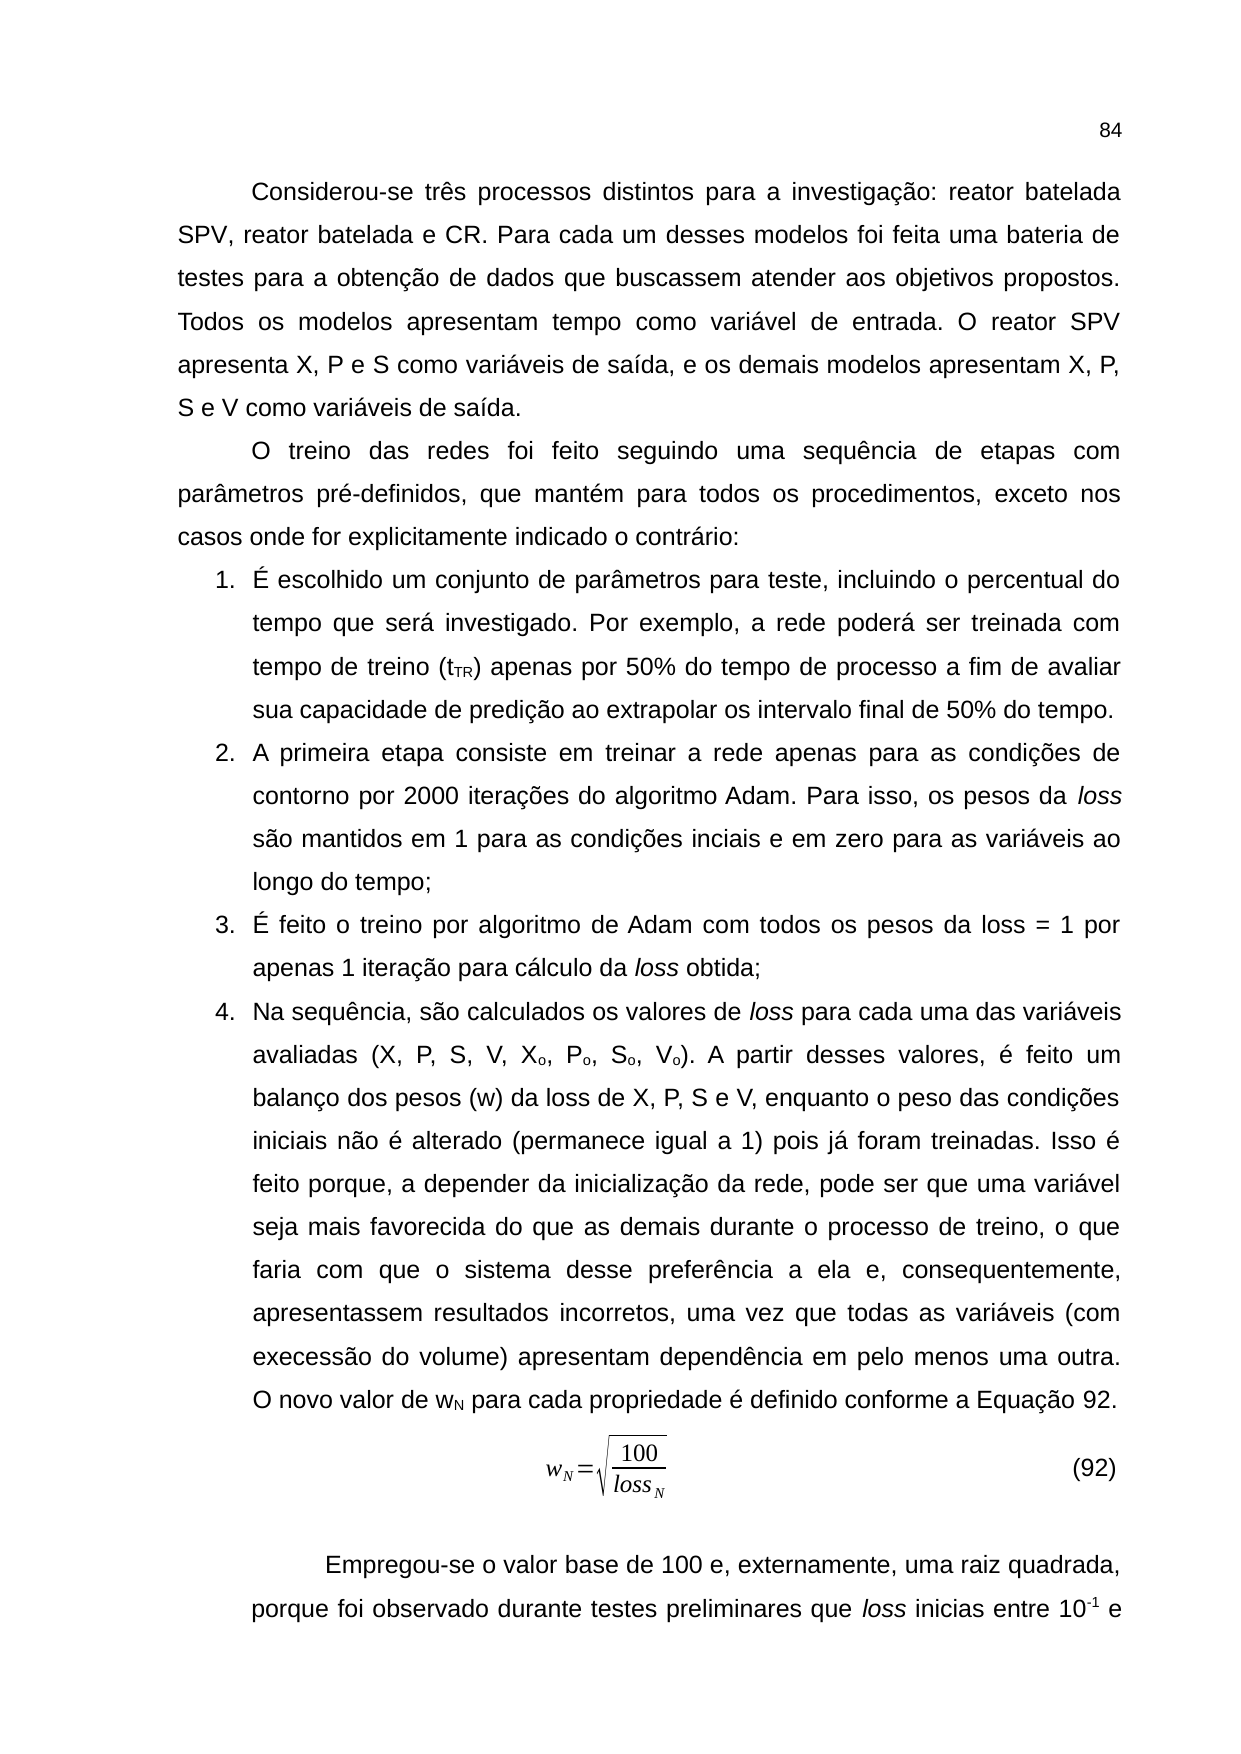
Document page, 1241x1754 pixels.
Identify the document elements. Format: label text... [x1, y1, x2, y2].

list É escolhido um conjunto de parâmetros para teste, incluindo o percentual do tempo que será investigado. Por exemplo, a rede poderá ser treinada com tempo de treino (tTR) apenas por 50% do tempo de processo a fim de avaliar sua capacidade de predição ao extrapolar os intervalo final de 50% do tempo. [215, 565, 1122, 723]
list É feito o treino por algoritmo de Adam com todos os pesos da loss = 1 por apenas 1 iteração para cálculo da loss obtida; [215, 910, 1122, 982]
text O treino das redes foi feito seguindo uma sequência de etapas com parâmetros pré-definidos, que mantém para todos os procedimentos, exceto nos casos onde for explicitamente indicado o contrário: [177, 436, 1122, 551]
text Empregou-se o valor base de 100 e, externamente, uma raiz quadrada, porque foi observado durante testes preliminares que loss inicias entre 10-1 e [251, 1550, 1122, 1622]
table_header [177, 1428, 960, 1507]
table_header (92) [960, 1428, 1122, 1507]
list A primeira etapa consiste em treinar a rede apenas para as condições de contorno por 2000 iterações do algoritmo Adam. Para isso, os pesos da loss são mantidos em 1 para as condições inciais e em zero para as variáveis ao longo do tempo; [215, 738, 1122, 896]
list Na sequência, são calculados os valores de loss para cada uma das variáveis avaliadas (X, P, S, V, Xo, Po, So, Vo). A partir desses valores, é feito um balanço dos pesos (w) da loss de X, P, S e V, enquanto o peso das condições iniciais não é alterado (permanece igual a 1) pois já foram treinadas. Isso é feito porque, a depender da inicialização da rede, pode ser que uma variável seja mais favorecida do que as demais durante o processo de treino, o que faria com que o sistema desse preferência a ela e, consequentemente, apresentassem resultados incorretos, uma vez que todas as variáveis (com execessão do volume) apresentam dependência em pelo menos uma outra. O novo valor de wN para cada propriedade é definido conforme a Equação 92. [215, 996, 1122, 1413]
text Considerou-se três processos distintos para a investigação: reator batelada SPV, reator batelada e CR. Para cada um desses modelos foi feita uma bateria de testes para a obtenção de dados que buscassem atender aos objetivos propostos. Todos os modelos apresentam tempo como variável de entrada. O reator SPV apresenta X, P e S como variáveis de saída, e os demais modelos apresentam X, P, S e V como variáveis de saída. [177, 177, 1122, 421]
